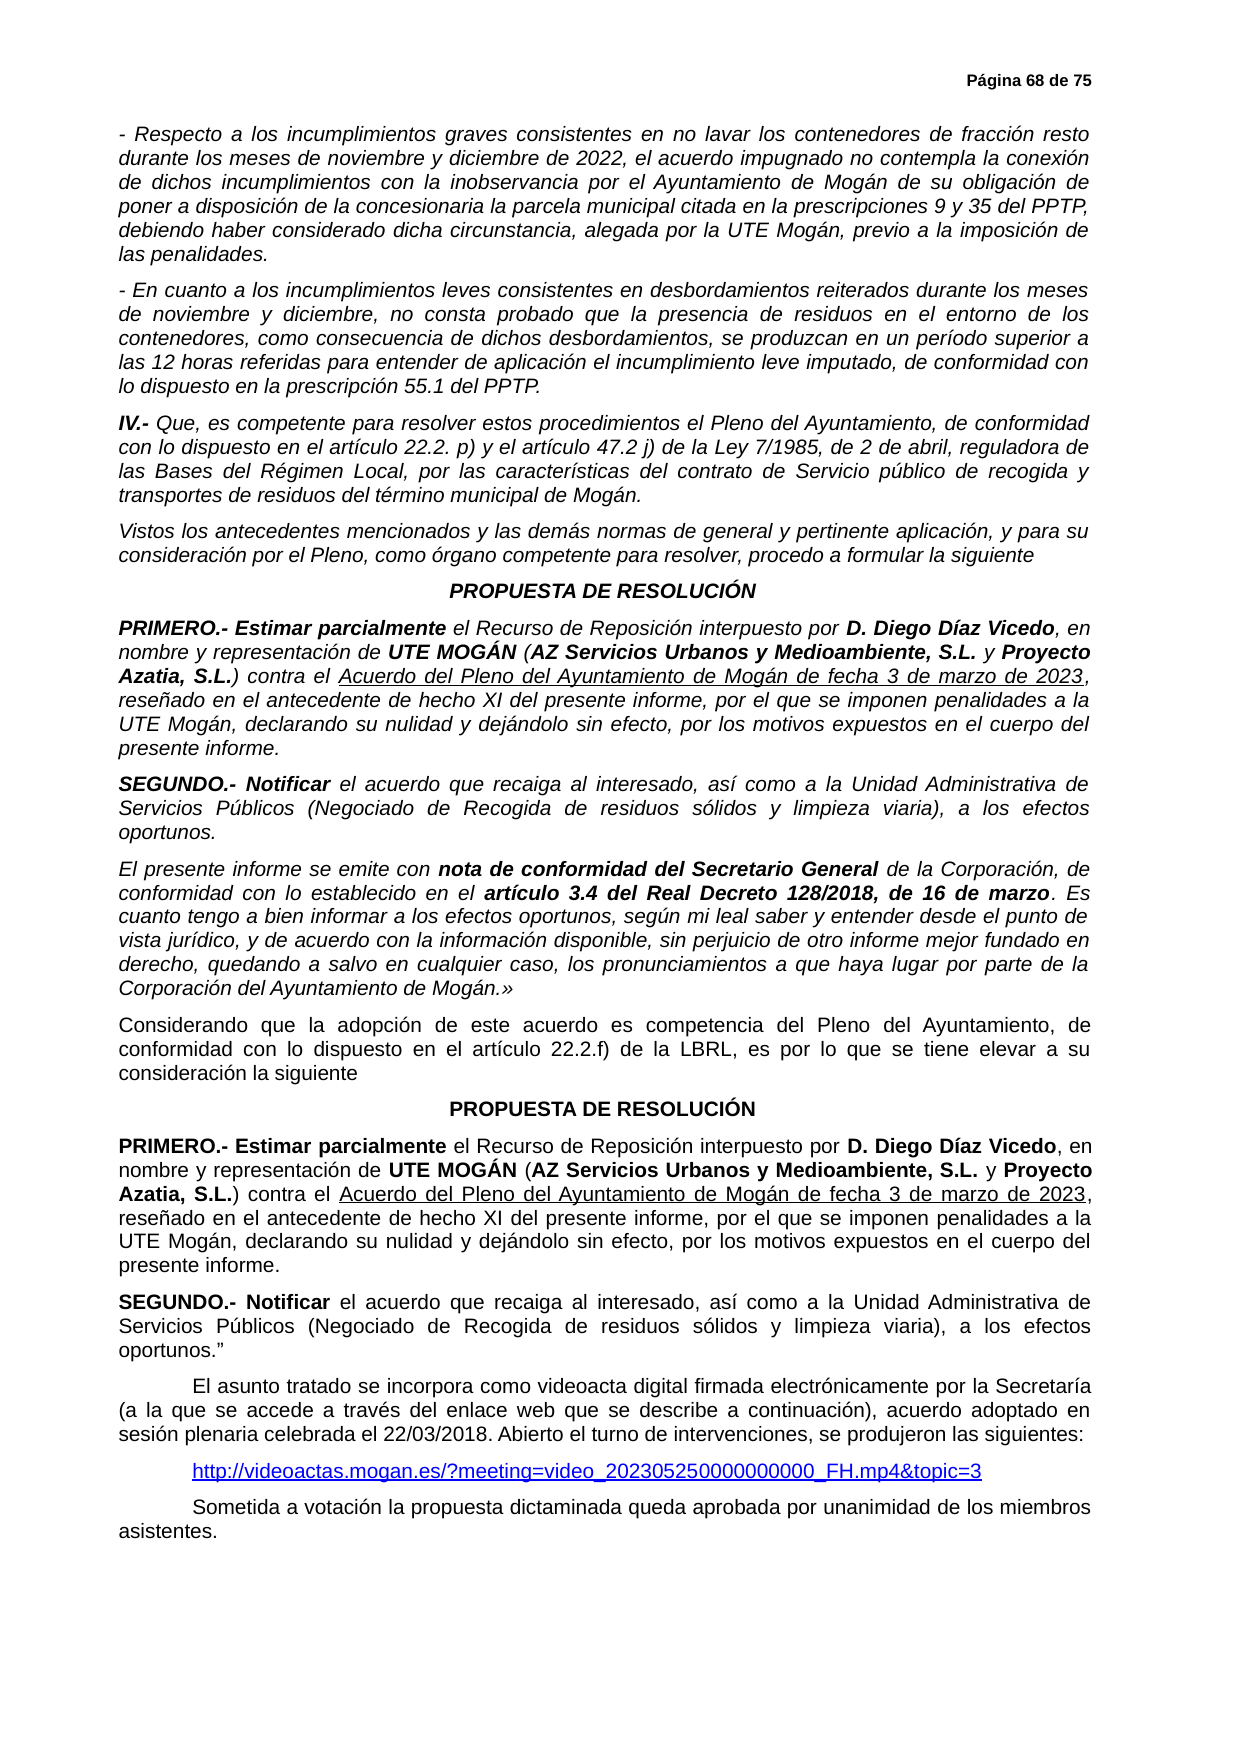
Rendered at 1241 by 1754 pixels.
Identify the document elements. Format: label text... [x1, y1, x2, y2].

text PROPUESTA DE RESOLUCIÓN [118, 579, 1092, 603]
text SEGUNDO.- Notificar el acuerdo que recaiga al interesado, así como a la Unidad Administrativa de Servicios Públicos (Negociado de Recogida de residuos sólidos y limpieza viaria), a los efectos oportunos.” [118, 1290, 1092, 1362]
text Vistos los antecedentes mencionados y las demás normas de general y pertinente aplicación, y para su consideración por el Pleno, como órgano competente para resolver, procedo a formular la siguiente [118, 519, 1092, 567]
text Considerando que la adopción de este acuerdo es competencia del Pleno del Ayuntamiento, de conformidad con lo dispuesto en el artículo 22.2.f) de la LBRL, es por lo que se tiene elevar a su consideración la siguiente [118, 1013, 1092, 1084]
text PRIMERO.- Estimar parcialmente el Recurso de Reposición interpuesto por D. Diego Díaz Vicedo, en nombre y representación de UTE MOGÁN (AZ Servicios Urbanos y Medioambiente, S.L. y Proyecto Azatia, S.L.) contra el Acuerdo del Pleno del Ayuntamiento de Mogán de fecha 3 de marzo de 2023, reseñado en el antecedente de hecho XI del presente informe, por el que se imponen penalidades a la UTE Mogán, declarando su nulidad y dejándolo sin efecto, por los motivos expuestos en el cuerpo del presente informe. [118, 1133, 1092, 1277]
text El asunto tratado se incorpora como videoacta digital firmada electrónicamente por la Secretaría (a la que se accede a través del enlace web que se describe a continuación), acuerdo adoptado en sesión plenaria celebrada el 22/03/2018. Abierto el turno de intervenciones, se produjeron las siguientes: [118, 1374, 1092, 1446]
text PROPUESTA DE RESOLUCIÓN [118, 1097, 1092, 1121]
text Sometida a votación la propuesta dictaminada queda aprobada por unanimidad de los miembros asistentes. [118, 1495, 1092, 1543]
text El presente informe se emite con nota de conformidad del Secretario General de la Corporación, de conformidad con lo establecido en el artículo 3.4 del Real Decreto 128/2018, de 16 de marzo. Es cuanto tengo a bien informar a los efectos oportunos, según mi leal saber y entender desde el punto de vista jurídico, y de acuerdo con la información disponible, sin perjuicio de otro informe mejor fundado en derecho, quedando a salvo en cualquier caso, los pronunciamientos a que haya lugar por parte de la Corporación del Ayuntamiento de Mogán.» [118, 856, 1092, 1000]
text http://videoactas.mogan.es/?meeting=video_202305250000000000_FH.mp4&topic=3 [118, 1458, 1092, 1482]
text SEGUNDO.- Notificar el acuerdo que recaiga al interesado, así como a la Unidad Administrativa de Servicios Públicos (Negociado de Recogida de residuos sólidos y limpieza viaria), a los efectos oportunos. [118, 772, 1092, 844]
text PRIMERO.- Estimar parcialmente el Recurso de Reposición interpuesto por D. Diego Díaz Vicedo, en nombre y representación de UTE MOGÁN (AZ Servicios Urbanos y Medioambiente, S.L. y Proyecto Azatia, S.L.) contra el Acuerdo del Pleno del Ayuntamiento de Mogán de fecha 3 de marzo de 2023, reseñado en el antecedente de hecho XI del presente informe, por el que se imponen penalidades a la UTE Mogán, declarando su nulidad y dejándolo sin efecto, por los motivos expuestos en el cuerpo del presente informe. [118, 616, 1092, 759]
text IV.- Que, es competente para resolver estos procedimientos el Pleno del Ayuntamiento, de conformidad con lo dispuesto en el artículo 22.2. p) y el artículo 47.2 j) de la Ley 7/1985, de 2 de abril, reguladora de las Bases del Régimen Local, por las características del contrato de Servicio público de recogida y transportes de residuos del término municipal de Mogán. [118, 411, 1092, 506]
text - Respecto a los incumplimientos graves consistentes en no lavar los contenedores de fracción resto durante los meses de noviembre y diciembre de 2022, el acuerdo impugnado no contempla la conexión de dichos incumplimientos con la inobservancia por el Ayuntamiento de Mogán de su obligación de poner a disposición de la concesionaria la parcela municipal citada en la prescripciones 9 y 35 del PPTP, debiendo haber considerado dicha circunstancia, alegada por la UTE Mogán, previo a la imposición de las penalidades. [118, 122, 1092, 266]
text - En cuanto a los incumplimientos leves consistentes en desbordamientos reiterados durante los meses de noviembre y diciembre, no consta probado que la presencia de residuos en el entorno de los contenedores, como consecuencia de dichos desbordamientos, se produzcan en un período superior a las 12 horas referidas para entender de aplicación el incumplimiento leve imputado, de conformidad con lo dispuesto en la prescripción 55.1 del PPTP. [118, 278, 1092, 398]
